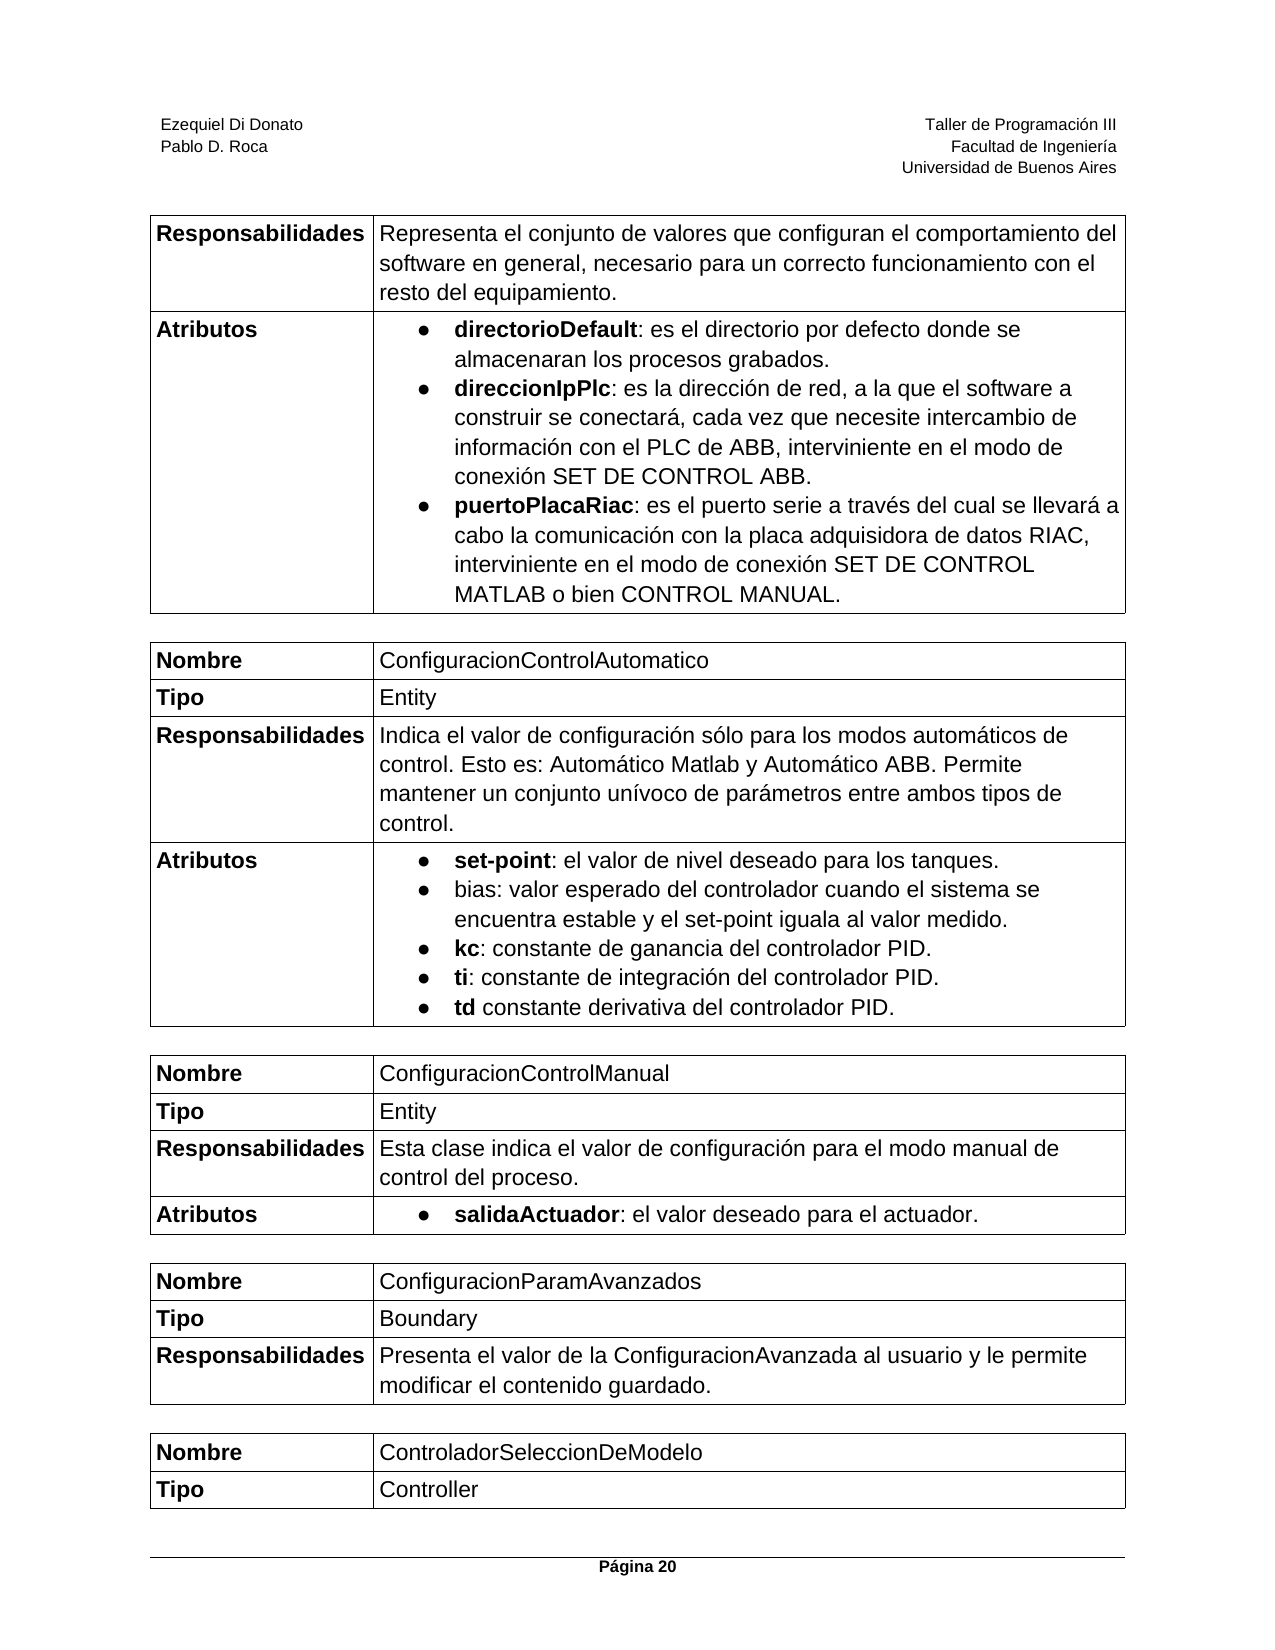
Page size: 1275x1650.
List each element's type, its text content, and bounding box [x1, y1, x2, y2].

table_header ConfiguracionControlAutomatico [374, 643, 1125, 679]
table_cell Tipo [151, 1094, 373, 1130]
table_cell Responsabilidades [151, 216, 373, 311]
table_cell Esta clase indica el valor de configuración para el modo manual de control del proceso. [374, 1131, 1125, 1196]
table_cell Entity [374, 680, 1125, 716]
table_cell Presenta el valor de la ConfiguracionAvanzada al usuario y le permite modificar el contenido guardado. [374, 1338, 1125, 1404]
table_cell Boundary [374, 1301, 1125, 1337]
table_cell Responsabilidades [151, 717, 373, 842]
table_cell directorioDefault: es el directorio por defecto donde se almacenaran los procesos grabados. direccionIpPlc: es la dirección de red, a la que el software a construir se conectará, cada vez que necesite intercambio de información con el PLC de ABB, interviniente en el modo de conexión SET DE CONTROL ABB. puertoPlacaRiac: es el puerto serie a través del cual se llevará a cabo la comunicación con la placa adquisidora de datos RIAC, interviniente en el modo de conexión SET DE CONTROL MATLAB o bien CONTROL MANUAL. [374, 312, 1125, 613]
table_cell Atributos [151, 843, 373, 1026]
table_header Nombre [151, 643, 373, 679]
table_cell Responsabilidades [151, 1131, 373, 1196]
table_header Nombre [151, 1434, 373, 1471]
table_cell salidaActuador: el valor deseado para el actuador. [374, 1197, 1125, 1233]
table_cell Representa el conjunto de valores que configuran el comportamiento del software en general, necesario para un correcto funcionamiento con el resto del equipamiento. [374, 216, 1125, 311]
table_header ConfiguracionControlManual [374, 1056, 1125, 1092]
table_cell Controller [374, 1472, 1125, 1508]
table_header ControladorSeleccionDeModelo [374, 1434, 1125, 1471]
table_header Nombre [151, 1264, 373, 1300]
table_cell Entity [374, 1094, 1125, 1130]
table_cell set-point: el valor de nivel deseado para los tanques. bias: valor esperado del controlador cuando el sistema se encuentra estable y el set-point iguala al valor medido. kc: constante de ganancia del controlador PID. ti: constante de integración del controlador PID. td constante derivativa del controlador PID. [374, 843, 1125, 1026]
table_cell Tipo [151, 680, 373, 716]
table_header Nombre [151, 1056, 373, 1092]
table_cell Atributos [151, 1197, 373, 1233]
table_cell Tipo [151, 1301, 373, 1337]
table_cell Responsabilidades [151, 1338, 373, 1404]
table_cell Atributos [151, 312, 373, 613]
table_header ConfiguracionParamAvanzados [374, 1264, 1125, 1300]
table_cell Indica el valor de configuración sólo para los modos automáticos de control. Esto es: Automático Matlab y Automático ABB. Permite mantener un conjunto unívoco de parámetros entre ambos tipos de control. [374, 717, 1125, 842]
table_cell Tipo [151, 1472, 373, 1508]
